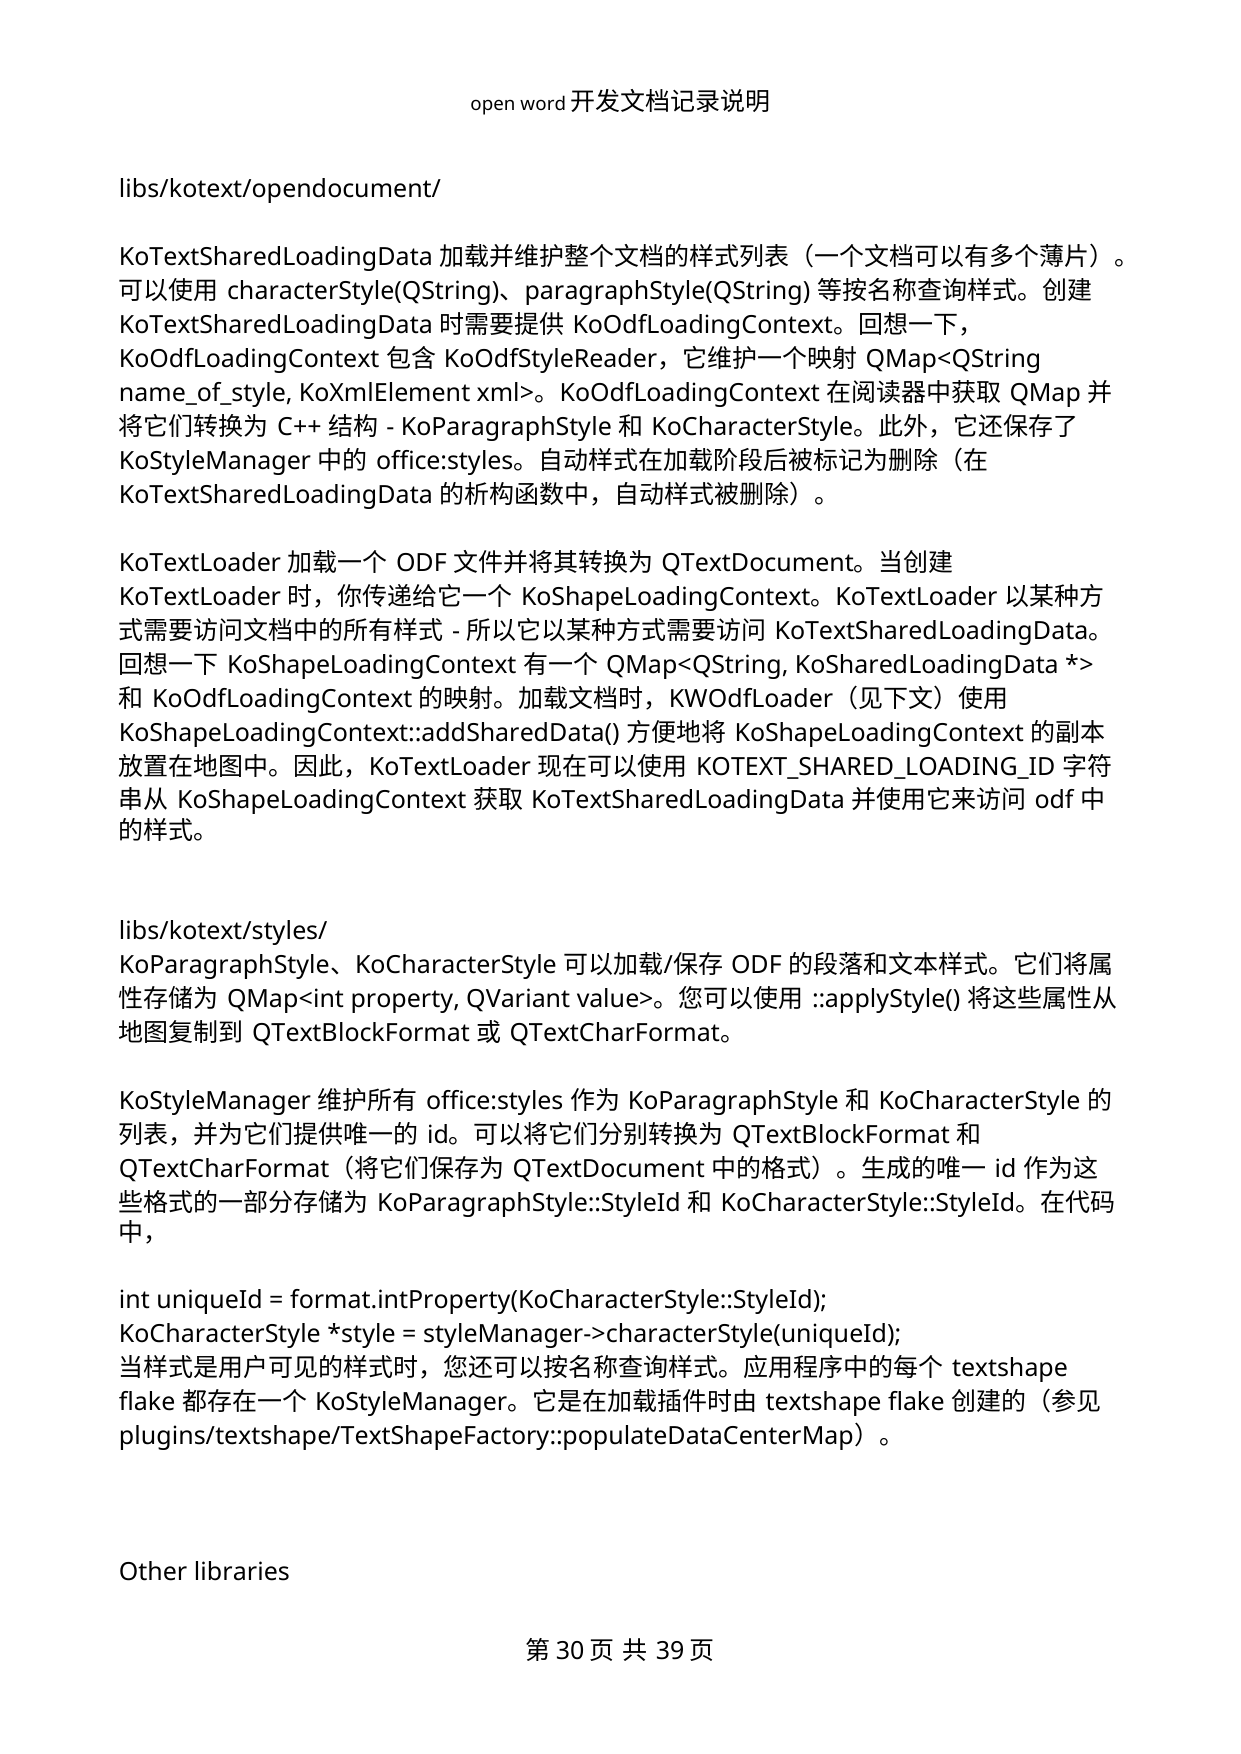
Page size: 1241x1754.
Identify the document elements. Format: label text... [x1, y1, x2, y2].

text int uniqueId = format.intProperty(KoCharacterStyle::StyleId); [119, 1282, 1121, 1316]
text KoParagraphStyle、KoCharacterStyle 可以加载/保存 ODF 的段落和文本样式。它们将属性存储为 QMap<int property, QVariant value>。您可以使用 ::applyStyle() 将这些属性从地图复制到 QTextBlockFormat 或 QTextCharFormat。 [119, 947, 1121, 1049]
text KoCharacterStyle *style = styleManager->characterStyle(uniqueId); [119, 1316, 1121, 1350]
text libs/kotext/opendocument/ [119, 171, 1121, 205]
text 当样式是用户可见的样式时，您还可以按名称查询样式。应用程序中的每个 textshape flake 都存在一个 KoStyleManager。它是在加载插件时由 textshape flake 创建的（参见 plugins/textshape/TextShapeFactory::populateDataCenterMap）。 [119, 1350, 1121, 1452]
text Other libraries [119, 1553, 1121, 1587]
text libs/kotext/styles/ [119, 913, 1121, 947]
text KoTextSharedLoadingData 加载并维护整个文档的样式列表（一个文档可以有多个薄片）。可以使用 characterStyle(QString)、paragraphStyle(QString) 等按名称查询样式。创建 KoTextSharedLoadingData 时需要提供 KoOdfLoadingContext。回想一下，KoOdfLoadingContext 包含 KoOdfStyleReader，它维护一个映射 QMap<QString name_of_style, KoXmlElement xml>。KoOdfLoadingContext 在阅读器中获取 QMap 并将它们转换为 C++ 结构 - KoParagraphStyle 和 KoCharacterStyle。此外，它还保存了 KoStyleManager 中的 office:styles。自动样式在加载阶段后被标记为删除（在 KoTextSharedLoadingData 的析构函数中，自动样式被删除）。 [119, 239, 1121, 511]
text KoStyleManager 维护所有 office:styles 作为 KoParagraphStyle 和 KoCharacterStyle 的列表，并为它们提供唯一的 id。可以将它们分别转换为 QTextBlockFormat 和 QTextCharFormat（将它们保存为 QTextDocument 中的格式）。生成的唯一 id 作为这些格式的一部分存储为 KoParagraphStyle::StyleId 和 KoCharacterStyle::StyleId。在代码中， [119, 1083, 1121, 1248]
text KoTextLoader 加载一个 ODF 文件并将其转换为 QTextDocument。当创建 KoTextLoader 时，你传递给它一个 KoShapeLoadingContext。KoTextLoader 以某种方式需要访问文档中的所有样式 - 所以它以某种方式需要访问 KoTextSharedLoadingData。回想一下 KoShapeLoadingContext 有一个 QMap<QString, KoSharedLoadingData *> 和 KoOdfLoadingContext 的映射。加载文档时，KWOdfLoader（见下文）使用 KoShapeLoadingContext::addSharedData() 方便地将 KoShapeLoadingContext 的副本放置在地图中。因此，KoTextLoader 现在可以使用 KOTEXT_SHARED_LOADING_ID 字符串从 KoShapeLoadingContext 获取 KoTextSharedLoadingData 并使用它来访问 odf 中的样式。 [119, 545, 1121, 845]
